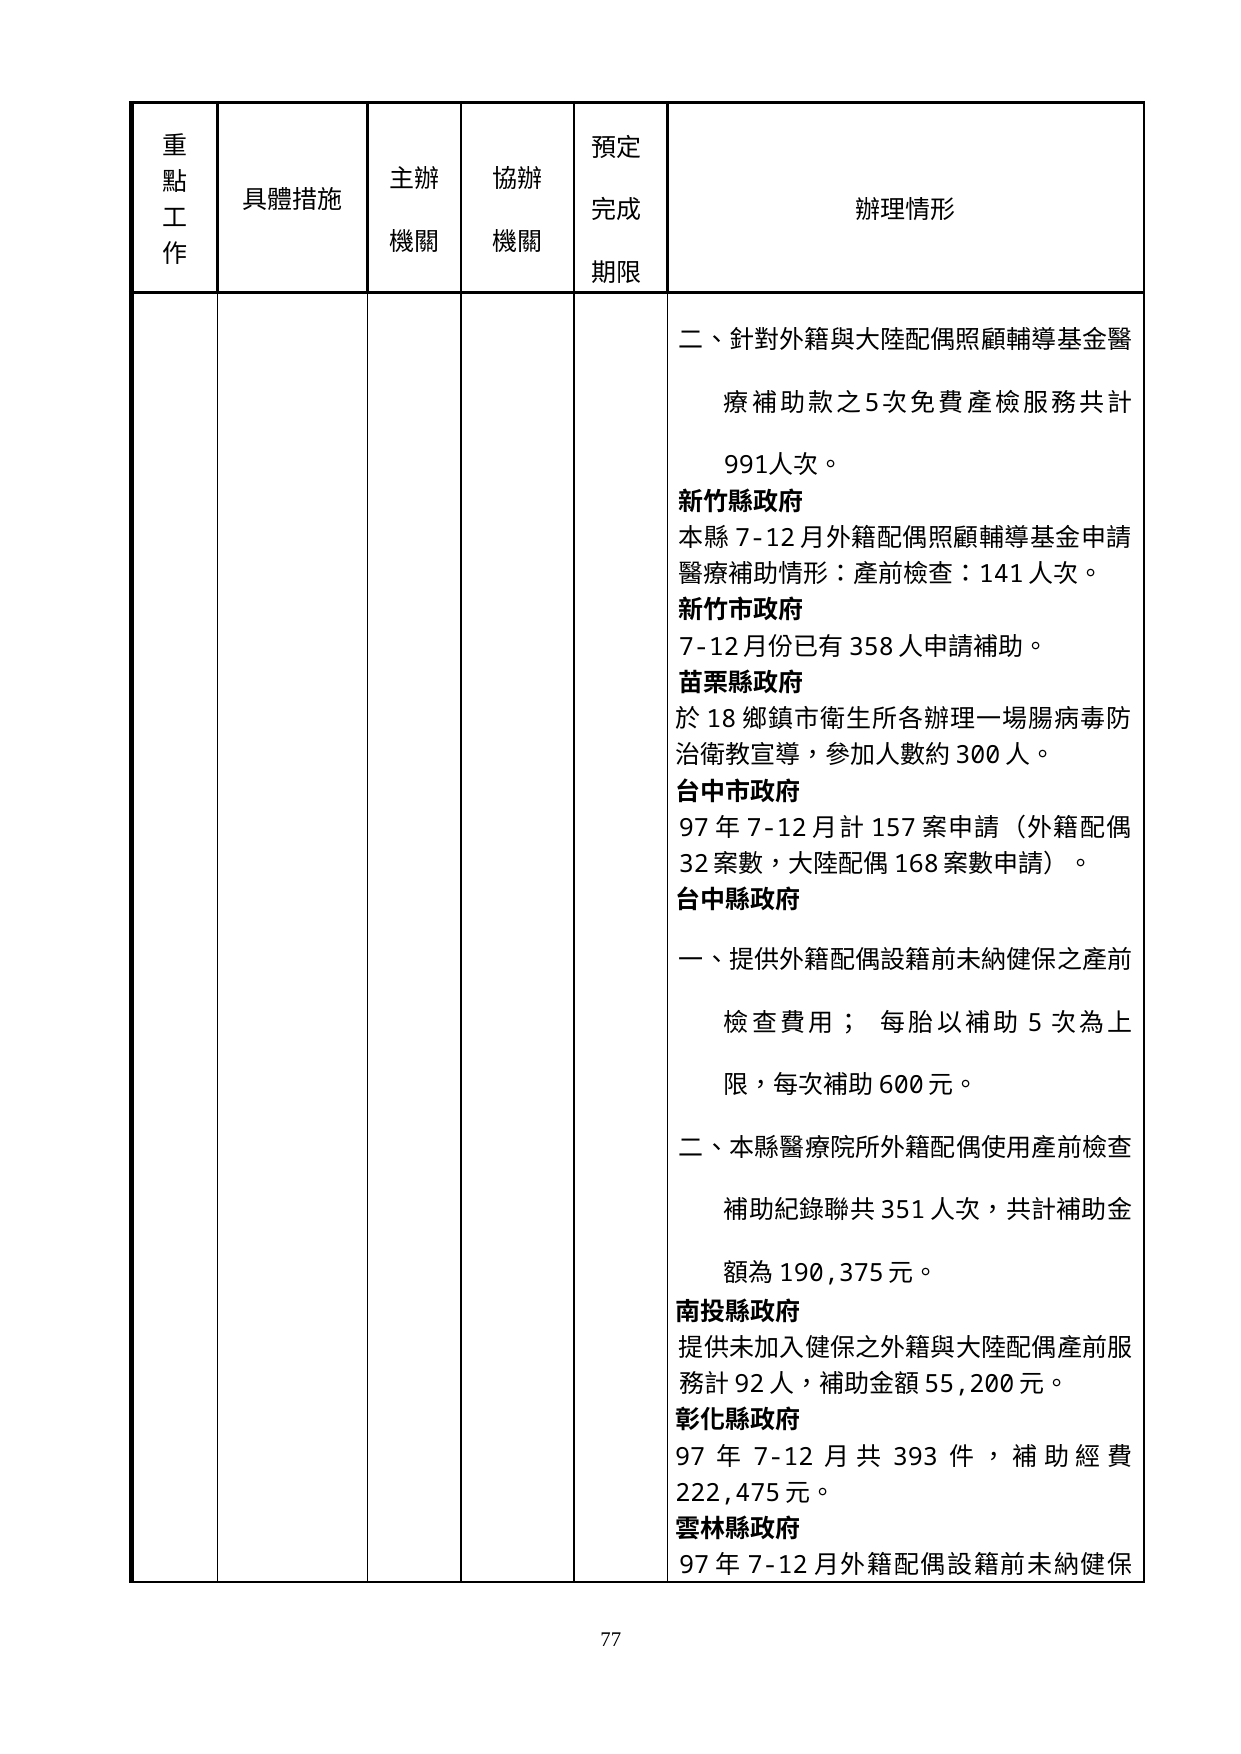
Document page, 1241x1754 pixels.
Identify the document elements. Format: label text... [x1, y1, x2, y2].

table_cell 二、針對外籍與大陸配偶照顧輔導基金醫療補助款之5次免費產檢服務共計991人次。 新竹縣政府 本縣7-12月外籍配偶照顧輔導基金申請醫療補助情形：產前檢查：141人次。 新竹市政府 7-12月份已有358人申請補助。 苗栗縣政府 於18鄉鎮市衛生所各辦理一場腸病毒防治衛教宣導，參加人數約300人。 台中市政府 97年7-12月計157案申請（外籍配偶32案數，大陸配偶168案數申請）。 台中縣政府 一、提供外籍配偶設籍前未納健保之產前檢查費用； 每胎以補助5次為上限，每次補助600元。 二、本縣醫療院所外籍配偶使用產前檢查補助紀錄聯共351人次，共計補助金額為190,375元。 南投縣政府 提供未加入健保之外籍與大陸配偶產前服務計92人，補助金額55,200元。 彰化縣政府 97年7-12月共393件，補助經費222,475元。 雲林縣政府 97年7-12月外籍配偶設籍前未納健保 [668, 294, 1143, 1581]
table_header 重點工作 [134, 104, 216, 291]
table_header 預定完成期限 [575, 104, 666, 291]
table_header 具體措施 [219, 104, 366, 291]
table_cell [218, 294, 367, 1581]
table_cell [134, 294, 217, 1581]
table_header 主辦 機關 [369, 104, 460, 291]
table_header 協辦 機關 [462, 104, 573, 291]
table_header 辦理情形 [669, 104, 1143, 291]
table_cell [368, 294, 460, 1581]
table_cell [462, 294, 573, 1581]
table_cell [575, 294, 667, 1581]
